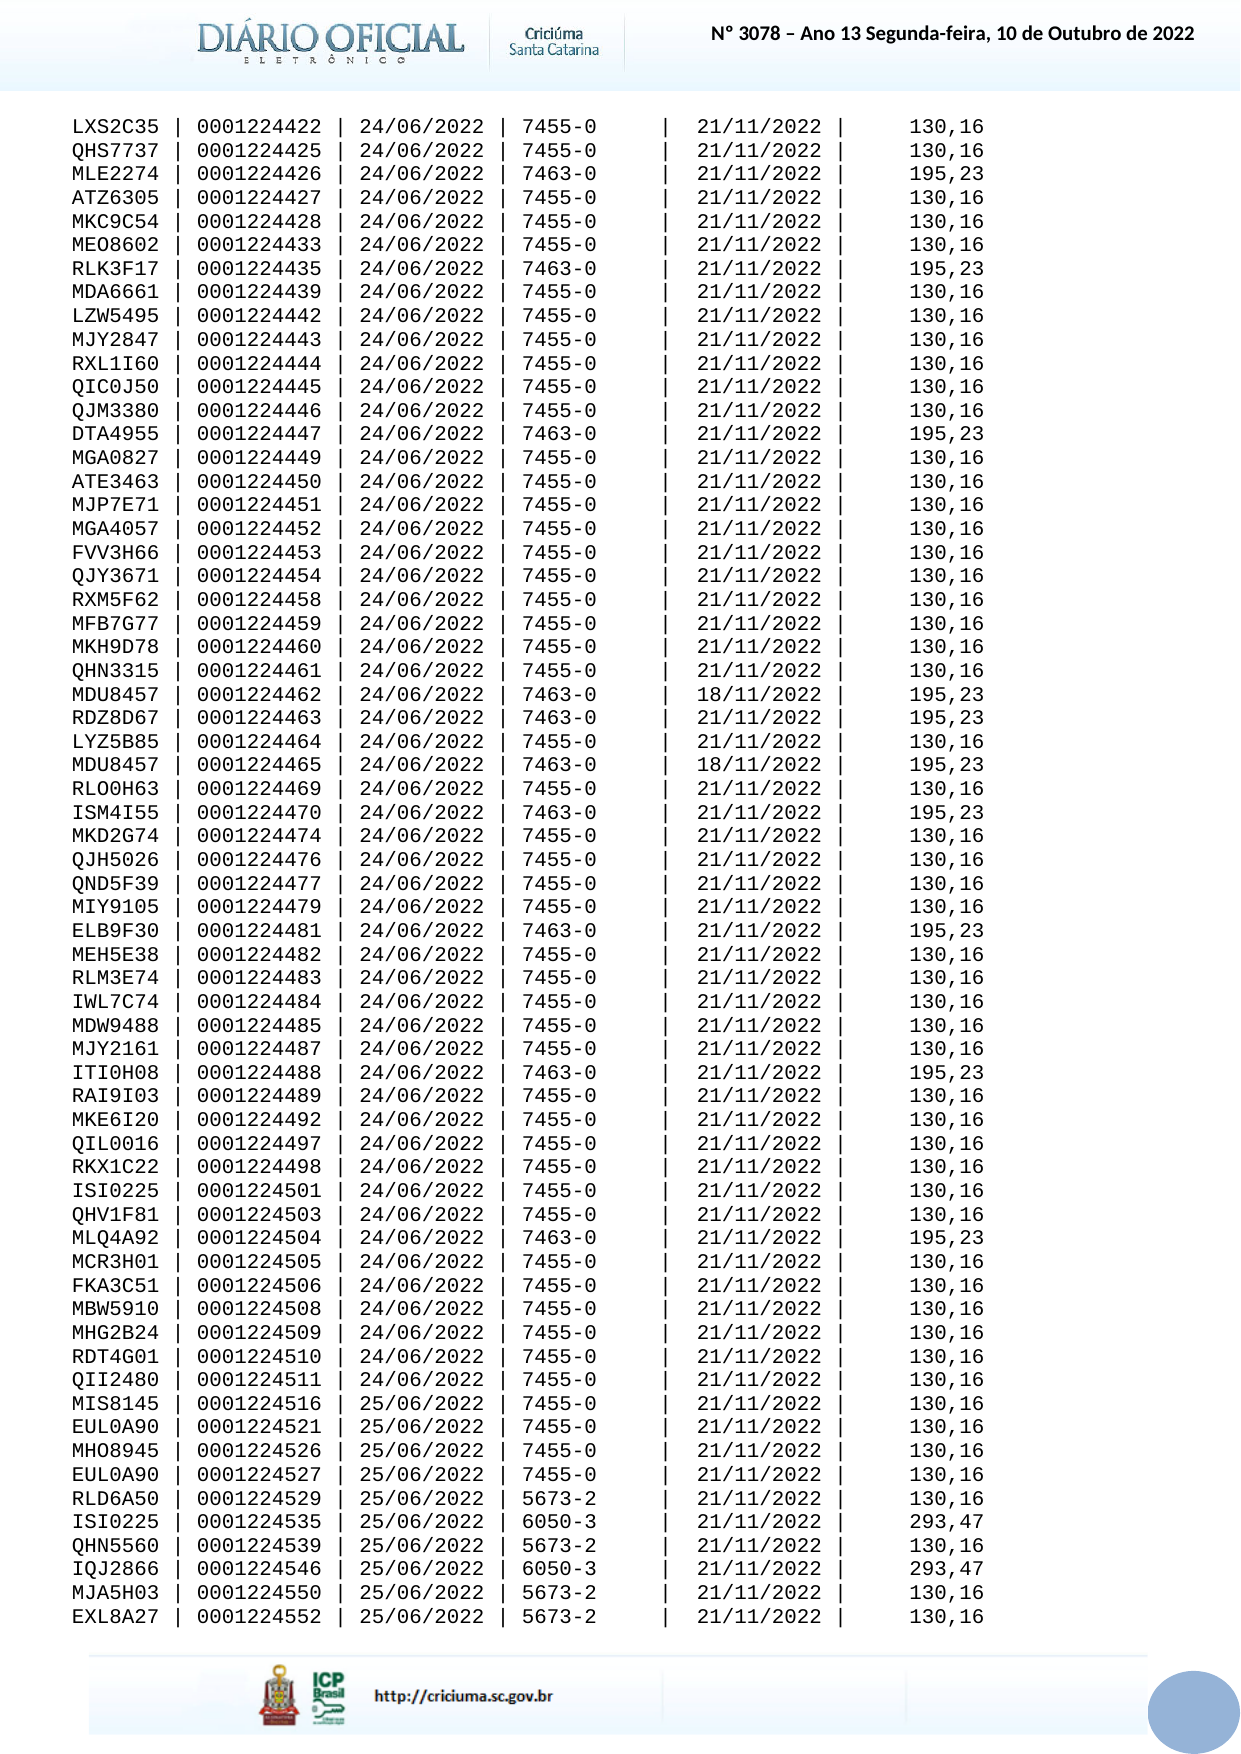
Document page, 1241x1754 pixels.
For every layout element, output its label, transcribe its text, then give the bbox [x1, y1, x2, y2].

text MDW9488 | 0001224485 | 24/06/2022 | 7455-0 | 21/11/2022 | 130,16 [59, 1014, 1167, 1038]
text MHO8945 | 0001224526 | 25/06/2022 | 7455-0 | 21/11/2022 | 130,16 [59, 1440, 1167, 1464]
text ITI0H08 | 0001224488 | 24/06/2022 | 7463-0 | 21/11/2022 | 195,23 [59, 1062, 1167, 1086]
text RLM3E74 | 0001224483 | 24/06/2022 | 7455-0 | 21/11/2022 | 130,16 [59, 967, 1167, 991]
text ISI0225 | 0001224501 | 24/06/2022 | 7455-0 | 21/11/2022 | 130,16 [59, 1180, 1167, 1204]
text MJY2847 | 0001224443 | 24/06/2022 | 7455-0 | 21/11/2022 | 130,16 [59, 329, 1167, 352]
text RDT4G01 | 0001224510 | 24/06/2022 | 7455-0 | 21/11/2022 | 130,16 [59, 1346, 1167, 1369]
text MLQ4A92 | 0001224504 | 24/06/2022 | 7463-0 | 21/11/2022 | 195,23 [59, 1227, 1167, 1251]
text MIS8145 | 0001224516 | 25/06/2022 | 7455-0 | 21/11/2022 | 130,16 [59, 1393, 1167, 1417]
text MKD2G74 | 0001224474 | 24/06/2022 | 7455-0 | 21/11/2022 | 130,16 [59, 825, 1167, 849]
text RXM5F62 | 0001224458 | 24/06/2022 | 7455-0 | 21/11/2022 | 130,16 [59, 589, 1167, 613]
text LYZ5B85 | 0001224464 | 24/06/2022 | 7455-0 | 21/11/2022 | 130,16 [59, 731, 1167, 754]
text RLD6A50 | 0001224529 | 25/06/2022 | 5673-2 | 21/11/2022 | 130,16 [59, 1487, 1167, 1511]
text LZW5495 | 0001224442 | 24/06/2022 | 7455-0 | 21/11/2022 | 130,16 [59, 305, 1167, 329]
text RXL1I60 | 0001224444 | 24/06/2022 | 7455-0 | 21/11/2022 | 130,16 [59, 352, 1167, 376]
text MIY9105 | 0001224479 | 24/06/2022 | 7455-0 | 21/11/2022 | 130,16 [59, 896, 1167, 920]
text QIL0016 | 0001224497 | 24/06/2022 | 7455-0 | 21/11/2022 | 130,16 [59, 1133, 1167, 1156]
text MCR3H01 | 0001224505 | 24/06/2022 | 7455-0 | 21/11/2022 | 130,16 [59, 1251, 1167, 1275]
text MKH9D78 | 0001224460 | 24/06/2022 | 7455-0 | 21/11/2022 | 130,16 [59, 636, 1167, 660]
text MKE6I20 | 0001224492 | 24/06/2022 | 7455-0 | 21/11/2022 | 130,16 [59, 1109, 1167, 1133]
text IWL7C74 | 0001224484 | 24/06/2022 | 7455-0 | 21/11/2022 | 130,16 [59, 991, 1167, 1014]
text MEO8602 | 0001224433 | 24/06/2022 | 7455-0 | 21/11/2022 | 130,16 [59, 234, 1167, 258]
text RLO0H63 | 0001224469 | 24/06/2022 | 7455-0 | 21/11/2022 | 130,16 [59, 778, 1167, 802]
text ISM4I55 | 0001224470 | 24/06/2022 | 7463-0 | 21/11/2022 | 195,23 [59, 802, 1167, 825]
text QHN5560 | 0001224539 | 25/06/2022 | 5673-2 | 21/11/2022 | 130,16 [59, 1535, 1167, 1558]
text QHV1F81 | 0001224503 | 24/06/2022 | 7455-0 | 21/11/2022 | 130,16 [59, 1204, 1167, 1227]
text MHG2B24 | 0001224509 | 24/06/2022 | 7455-0 | 21/11/2022 | 130,16 [59, 1322, 1167, 1346]
text RDZ8D67 | 0001224463 | 24/06/2022 | 7463-0 | 21/11/2022 | 195,23 [59, 707, 1167, 731]
text LXS2C35 | 0001224422 | 24/06/2022 | 7455-0 | 21/11/2022 | 130,16 [59, 116, 1167, 140]
text FVV3H66 | 0001224453 | 24/06/2022 | 7455-0 | 21/11/2022 | 130,16 [59, 542, 1167, 565]
text MDU8457 | 0001224462 | 24/06/2022 | 7463-0 | 18/11/2022 | 195,23 [59, 683, 1167, 707]
text MJA5H03 | 0001224550 | 25/06/2022 | 5673-2 | 21/11/2022 | 130,16 [59, 1582, 1167, 1606]
text RAI9I03 | 0001224489 | 24/06/2022 | 7455-0 | 21/11/2022 | 130,16 [59, 1086, 1167, 1109]
text ELB9F30 | 0001224481 | 24/06/2022 | 7463-0 | 21/11/2022 | 195,23 [59, 920, 1167, 944]
text QJM3380 | 0001224446 | 24/06/2022 | 7455-0 | 21/11/2022 | 130,16 [59, 400, 1167, 423]
text MBW5910 | 0001224508 | 24/06/2022 | 7455-0 | 21/11/2022 | 130,16 [59, 1298, 1167, 1322]
text IQJ2866 | 0001224546 | 25/06/2022 | 6050-3 | 21/11/2022 | 293,47 [59, 1558, 1167, 1582]
text MGA4057 | 0001224452 | 24/06/2022 | 7455-0 | 21/11/2022 | 130,16 [59, 518, 1167, 542]
text EUL0A90 | 0001224521 | 25/06/2022 | 7455-0 | 21/11/2022 | 130,16 [59, 1417, 1167, 1440]
text QHN3315 | 0001224461 | 24/06/2022 | 7455-0 | 21/11/2022 | 130,16 [59, 660, 1167, 683]
text RKX1C22 | 0001224498 | 24/06/2022 | 7455-0 | 21/11/2022 | 130,16 [59, 1156, 1167, 1180]
text QII2480 | 0001224511 | 24/06/2022 | 7455-0 | 21/11/2022 | 130,16 [59, 1369, 1167, 1393]
text MDA6661 | 0001224439 | 24/06/2022 | 7455-0 | 21/11/2022 | 130,16 [59, 282, 1167, 305]
text MJY2161 | 0001224487 | 24/06/2022 | 7455-0 | 21/11/2022 | 130,16 [59, 1038, 1167, 1062]
text FKA3C51 | 0001224506 | 24/06/2022 | 7455-0 | 21/11/2022 | 130,16 [59, 1275, 1167, 1298]
text MJP7E71 | 0001224451 | 24/06/2022 | 7455-0 | 21/11/2022 | 130,16 [59, 494, 1167, 518]
text QND5F39 | 0001224477 | 24/06/2022 | 7455-0 | 21/11/2022 | 130,16 [59, 873, 1167, 896]
text DTA4955 | 0001224447 | 24/06/2022 | 7463-0 | 21/11/2022 | 195,23 [59, 423, 1167, 447]
text EXL8A27 | 0001224552 | 25/06/2022 | 5673-2 | 21/11/2022 | 130,16 [59, 1606, 1167, 1629]
text MGA0827 | 0001224449 | 24/06/2022 | 7455-0 | 21/11/2022 | 130,16 [59, 447, 1167, 471]
text QJH5026 | 0001224476 | 24/06/2022 | 7455-0 | 21/11/2022 | 130,16 [59, 849, 1167, 873]
text MDU8457 | 0001224465 | 24/06/2022 | 7463-0 | 18/11/2022 | 195,23 [59, 754, 1167, 778]
text QJY3671 | 0001224454 | 24/06/2022 | 7455-0 | 21/11/2022 | 130,16 [59, 565, 1167, 589]
text ATE3463 | 0001224450 | 24/06/2022 | 7455-0 | 21/11/2022 | 130,16 [59, 471, 1167, 494]
text MLE2274 | 0001224426 | 24/06/2022 | 7463-0 | 21/11/2022 | 195,23 [59, 163, 1167, 187]
text QHS7737 | 0001224425 | 24/06/2022 | 7455-0 | 21/11/2022 | 130,16 [59, 140, 1167, 163]
text MKC9C54 | 0001224428 | 24/06/2022 | 7455-0 | 21/11/2022 | 130,16 [59, 211, 1167, 234]
text MEH5E38 | 0001224482 | 24/06/2022 | 7455-0 | 21/11/2022 | 130,16 [59, 944, 1167, 967]
text QIC0J50 | 0001224445 | 24/06/2022 | 7455-0 | 21/11/2022 | 130,16 [59, 376, 1167, 400]
text EUL0A90 | 0001224527 | 25/06/2022 | 7455-0 | 21/11/2022 | 130,16 [59, 1464, 1167, 1487]
text MFB7G77 | 0001224459 | 24/06/2022 | 7455-0 | 21/11/2022 | 130,16 [59, 613, 1167, 636]
text ATZ6305 | 0001224427 | 24/06/2022 | 7455-0 | 21/11/2022 | 130,16 [59, 187, 1167, 211]
text ISI0225 | 0001224535 | 25/06/2022 | 6050-3 | 21/11/2022 | 293,47 [59, 1511, 1167, 1535]
text RLK3F17 | 0001224435 | 24/06/2022 | 7463-0 | 21/11/2022 | 195,23 [59, 258, 1167, 282]
